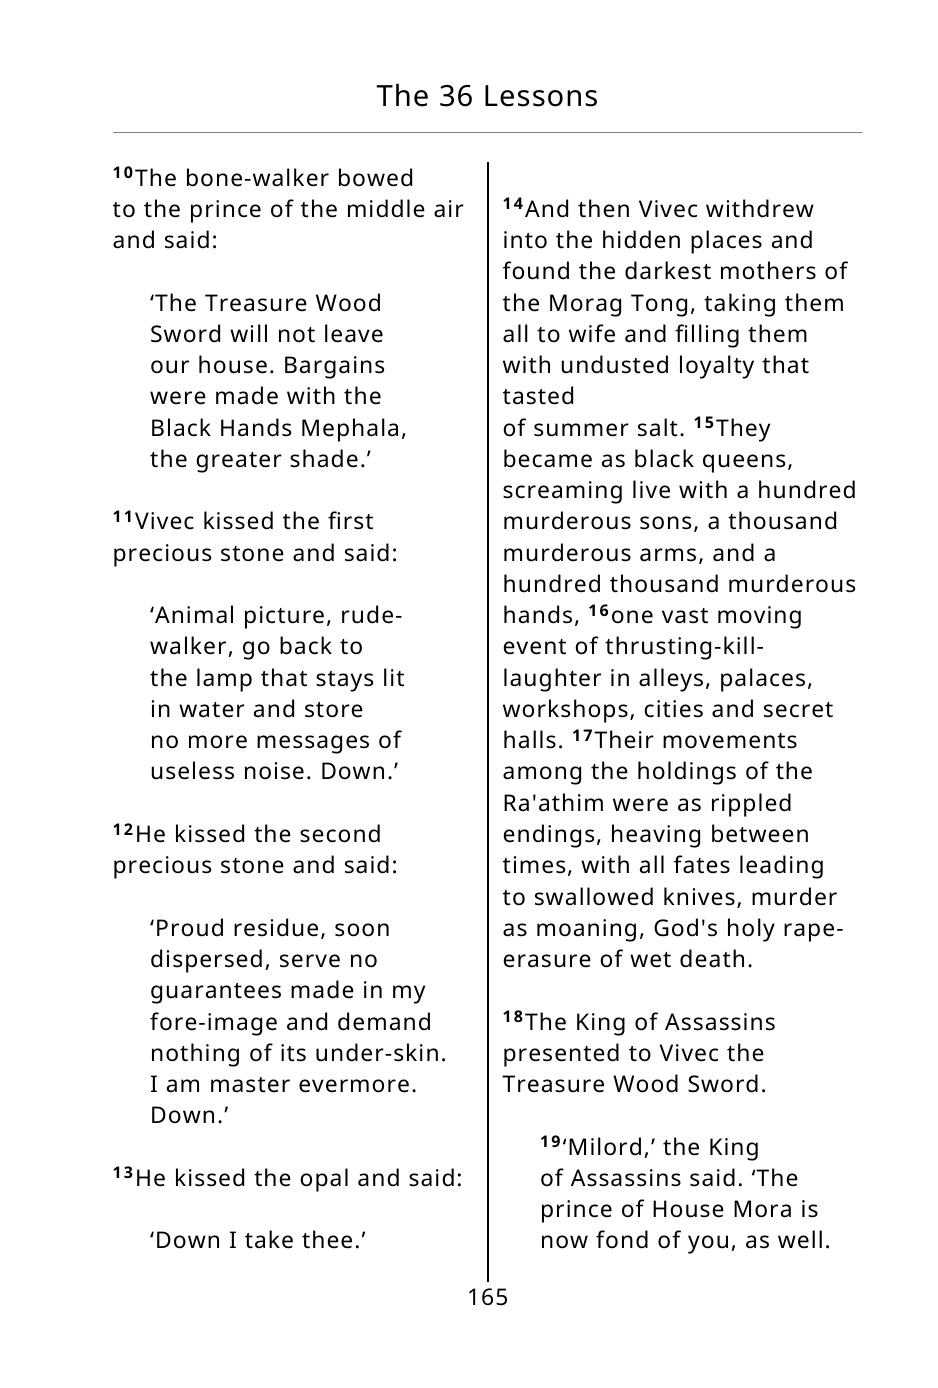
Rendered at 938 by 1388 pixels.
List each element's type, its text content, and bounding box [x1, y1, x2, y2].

text in water and store [150, 693, 454, 724]
text ‘Down I take thee.’ [150, 1224, 454, 1255]
text the lamp that stays lit [150, 662, 454, 693]
text ‘Proud residue, soon dispersed, serve no guarantees made in my fore-image and demand nothing of its under-skin. I am master evermore. Down.’ [150, 912, 454, 1130]
text 10The bone-walker bowed to the prince of the middle air and said: [112, 162, 472, 255]
text 12He kissed the second precious stone and said: [112, 818, 472, 880]
text ‘Animal picture, rude-walker, go back to [150, 599, 454, 662]
text 19‘Milord,’ the King of Assassins said. ‘The prince of House Mora is now fond of you, as well. [540, 1130, 844, 1255]
text The 36 Lessons [112, 75, 862, 115]
text 14And then Vivec withdrew into the hidden places and found the darkest mothers of the Morag Tong, taking them all to wife and filling them with undusted loyalty that tasted of summer salt. 15They became as black queens, screaming live with a hundred murderous sons, a thousand murderous arms, and a hundred thousand murderous hands, 16one vast moving event of thrusting-kill-laughter in alleys, palaces, workshops, cities and secret halls. 17Their movements among the holdings of the Ra'athim were as rippled endings, heaving between times, with all fates leading to swallowed knives, murder as moaning, God's holy rape-erasure of wet death. [502, 193, 862, 974]
text 11Vivec kissed the first precious stone and said: [112, 505, 472, 568]
text no more messages of useless noise. Down.’ [150, 724, 454, 787]
text ‘The Treasure Wood Sword will not leave our house. Bargains were made with the Black Hands Mephala, the greater shade.’ [150, 287, 454, 474]
text 18The King of Assassins presented to Vivec the Treasure Wood Sword. [502, 1005, 862, 1099]
text 13He kissed the opal and said: [112, 1162, 472, 1193]
